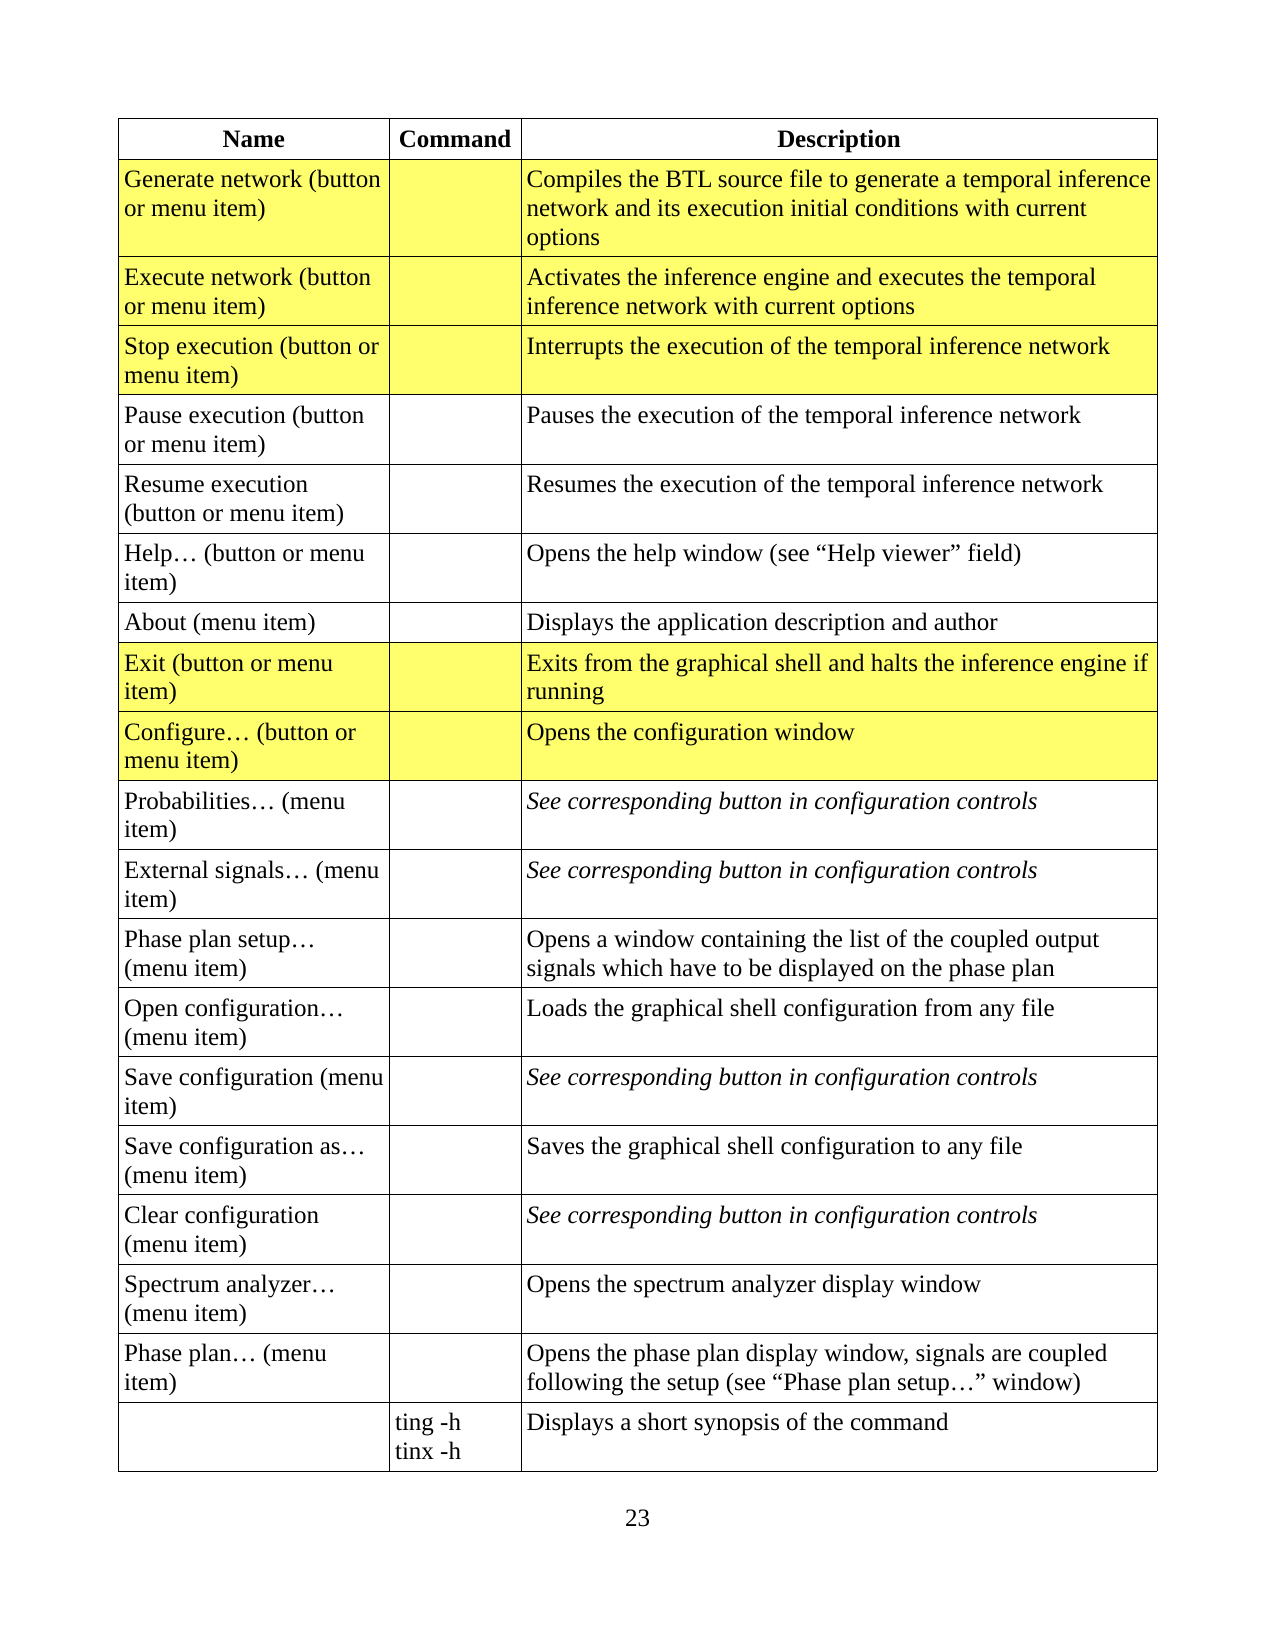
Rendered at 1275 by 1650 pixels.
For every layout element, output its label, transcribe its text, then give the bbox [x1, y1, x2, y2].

table_cell Configure… (button or menu item) [119, 712, 389, 780]
table_cell Interrupts the execution of the temporal inference network [522, 326, 1157, 394]
table_cell Pauses the execution of the temporal inference network [522, 395, 1157, 463]
table_cell [390, 781, 521, 849]
table_cell [119, 1403, 389, 1471]
table_cell About (menu item) [119, 603, 389, 642]
table_cell Clear configuration (menu item) [119, 1195, 389, 1263]
table_cell [390, 1195, 521, 1263]
table_cell Saves the graphical shell configuration to any file [522, 1126, 1157, 1194]
table_cell [390, 1265, 521, 1332]
table_cell [390, 160, 521, 256]
table_cell Opens the spectrum analyzer display window [522, 1265, 1157, 1332]
table_cell Exits from the graphical shell and halts the inference engine if running [522, 643, 1157, 711]
table_cell Displays the application description and author [522, 603, 1157, 642]
table_cell External signals… (menu item) [119, 850, 389, 918]
table_cell Generate network (button or menu item) [119, 160, 389, 256]
table_cell Spectrum analyzer… (menu item) [119, 1265, 389, 1332]
table_cell [390, 326, 521, 394]
table_cell See corresponding button in configuration controls [522, 850, 1157, 918]
table_cell [390, 465, 521, 532]
table_cell [390, 1334, 521, 1402]
table_cell Displays a short synopsis of the command [522, 1403, 1157, 1471]
table_cell ting -h tinx -h [390, 1403, 521, 1471]
table_cell [390, 850, 521, 918]
table_cell Probabilities… (menu item) [119, 781, 389, 849]
table_cell Exit (button or menu item) [119, 643, 389, 711]
table_cell Opens the phase plan display window, signals are coupled following the setup (see “Phase plan setup…” window) [522, 1334, 1157, 1402]
table_cell [390, 603, 521, 642]
table_cell See corresponding button in configuration controls [522, 1195, 1157, 1263]
table_cell Opens a window containing the list of the coupled output signals which have to be displayed on the phase plan [522, 919, 1157, 987]
table_cell [390, 395, 521, 463]
table_cell Save configuration (menu item) [119, 1057, 389, 1125]
table_cell [390, 534, 521, 602]
table_cell [390, 1126, 521, 1194]
table_header Command [390, 119, 521, 158]
table_cell [390, 988, 521, 1056]
table_cell Stop execution (button or menu item) [119, 326, 389, 394]
table_cell [390, 643, 521, 711]
table_cell Compiles the BTL source file to generate a temporal inference network and its execution initial conditions with current options [522, 160, 1157, 256]
table_cell Phase plan setup… (menu item) [119, 919, 389, 987]
table_cell [390, 1057, 521, 1125]
table_cell Phase plan… (menu item) [119, 1334, 389, 1402]
table_cell Open configuration… (menu item) [119, 988, 389, 1056]
table_cell See corresponding button in configuration controls [522, 1057, 1157, 1125]
table_header Description [522, 119, 1157, 158]
table_cell Resumes the execution of the temporal inference network [522, 465, 1157, 532]
table_cell See corresponding button in configuration controls [522, 781, 1157, 849]
table_cell [390, 712, 521, 780]
table_cell Opens the help window (see “Help viewer” field) [522, 534, 1157, 602]
table_cell Loads the graphical shell configuration from any file [522, 988, 1157, 1056]
table_cell [390, 257, 521, 325]
table_cell Pause execution (button or menu item) [119, 395, 389, 463]
table_cell Resume execution (button or menu item) [119, 465, 389, 532]
table_cell Save configuration as… (menu item) [119, 1126, 389, 1194]
table_cell [390, 919, 521, 987]
table_header Name [119, 119, 389, 158]
table_cell Opens the configuration window [522, 712, 1157, 780]
table_cell Help… (button or menu item) [119, 534, 389, 602]
table_cell Execute network (button or menu item) [119, 257, 389, 325]
table_cell Activates the inference engine and executes the temporal inference network with current options [522, 257, 1157, 325]
